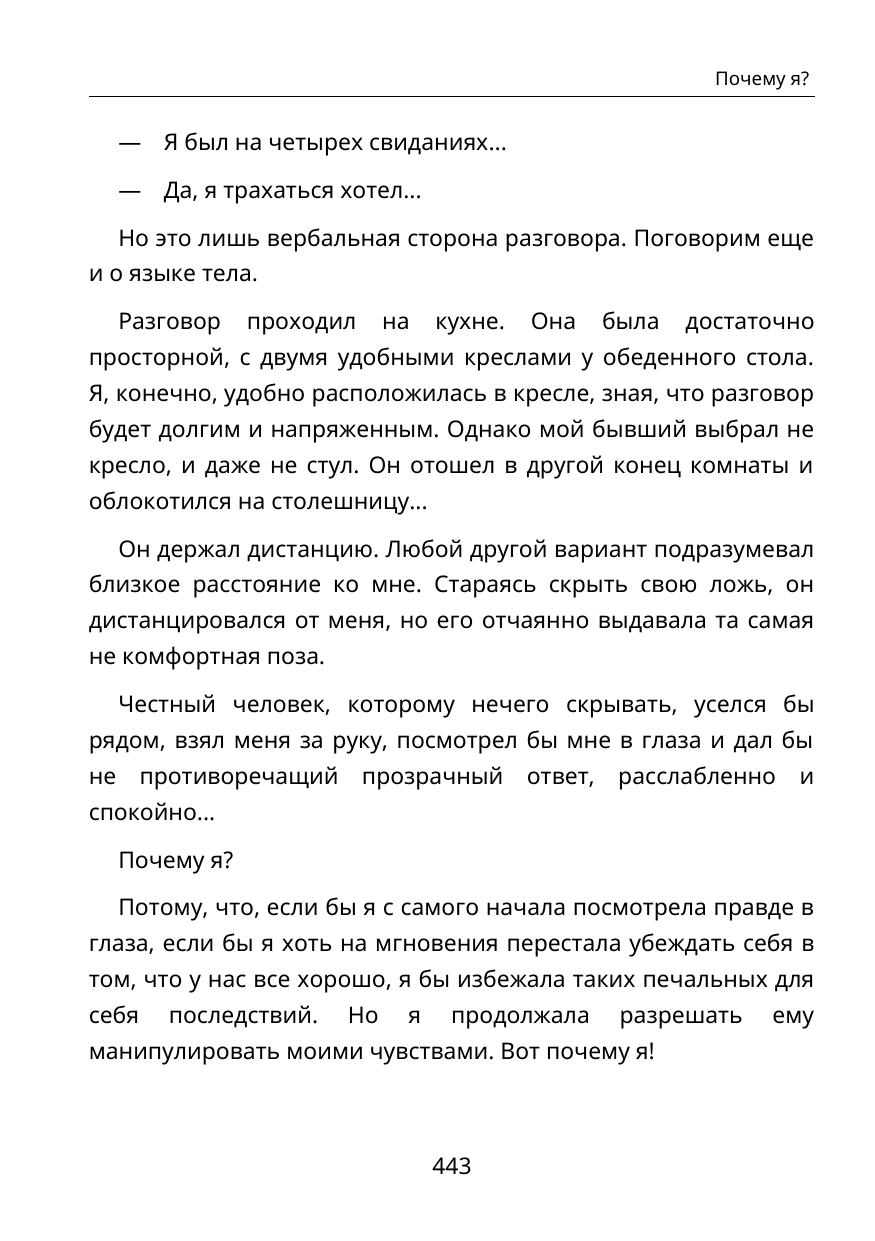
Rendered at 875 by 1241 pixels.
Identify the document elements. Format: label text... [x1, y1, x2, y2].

list Я был на четырех свиданиях... [88, 126, 815, 157]
text Потому, что, если бы я с самого начала посмотрела правде в глаза, если бы я хоть на мгновения перестала убеждать себя в том, что у нас все хорошо, я бы избежала таких печальных для себя последствий. Но я продолжала разрешать ему манипулировать моими чувствами. Вот почему я! [88, 891, 815, 1066]
text Почему я? [88, 843, 815, 875]
text Честный человек, которому нечего скрывать, уселся бы рядом, взял меня за руку, посмотрел бы мне в глаза и дал бы не противоречащий прозрачный ответ, расслабленно и спокойно... [88, 688, 815, 827]
text Разговор проходил на кухне. Она была достаточно просторной, с двумя удобными креслами у обеденного стола. Я, конечно, удобно расположилась в кресле, зная, что разговор будет долгим и напряженным. Однако мой бывший выбрал не кресло, и даже не стул. Он отошел в другой конец комнаты и облокотился на столешницу... [88, 305, 815, 516]
text Он держал дистанцию. Любой другой вариант подразумевал близкое расстояние ко мне. Стараясь скрыть свою ложь, он дистанцировался от меня, но его отчаянно выдавала та самая не комфортная поза. [88, 532, 815, 672]
list Да, я трахаться хотел... [88, 174, 815, 205]
text Но это лишь вербальная сторона разговора. Поговорим еще и о языке тела. [88, 221, 815, 289]
